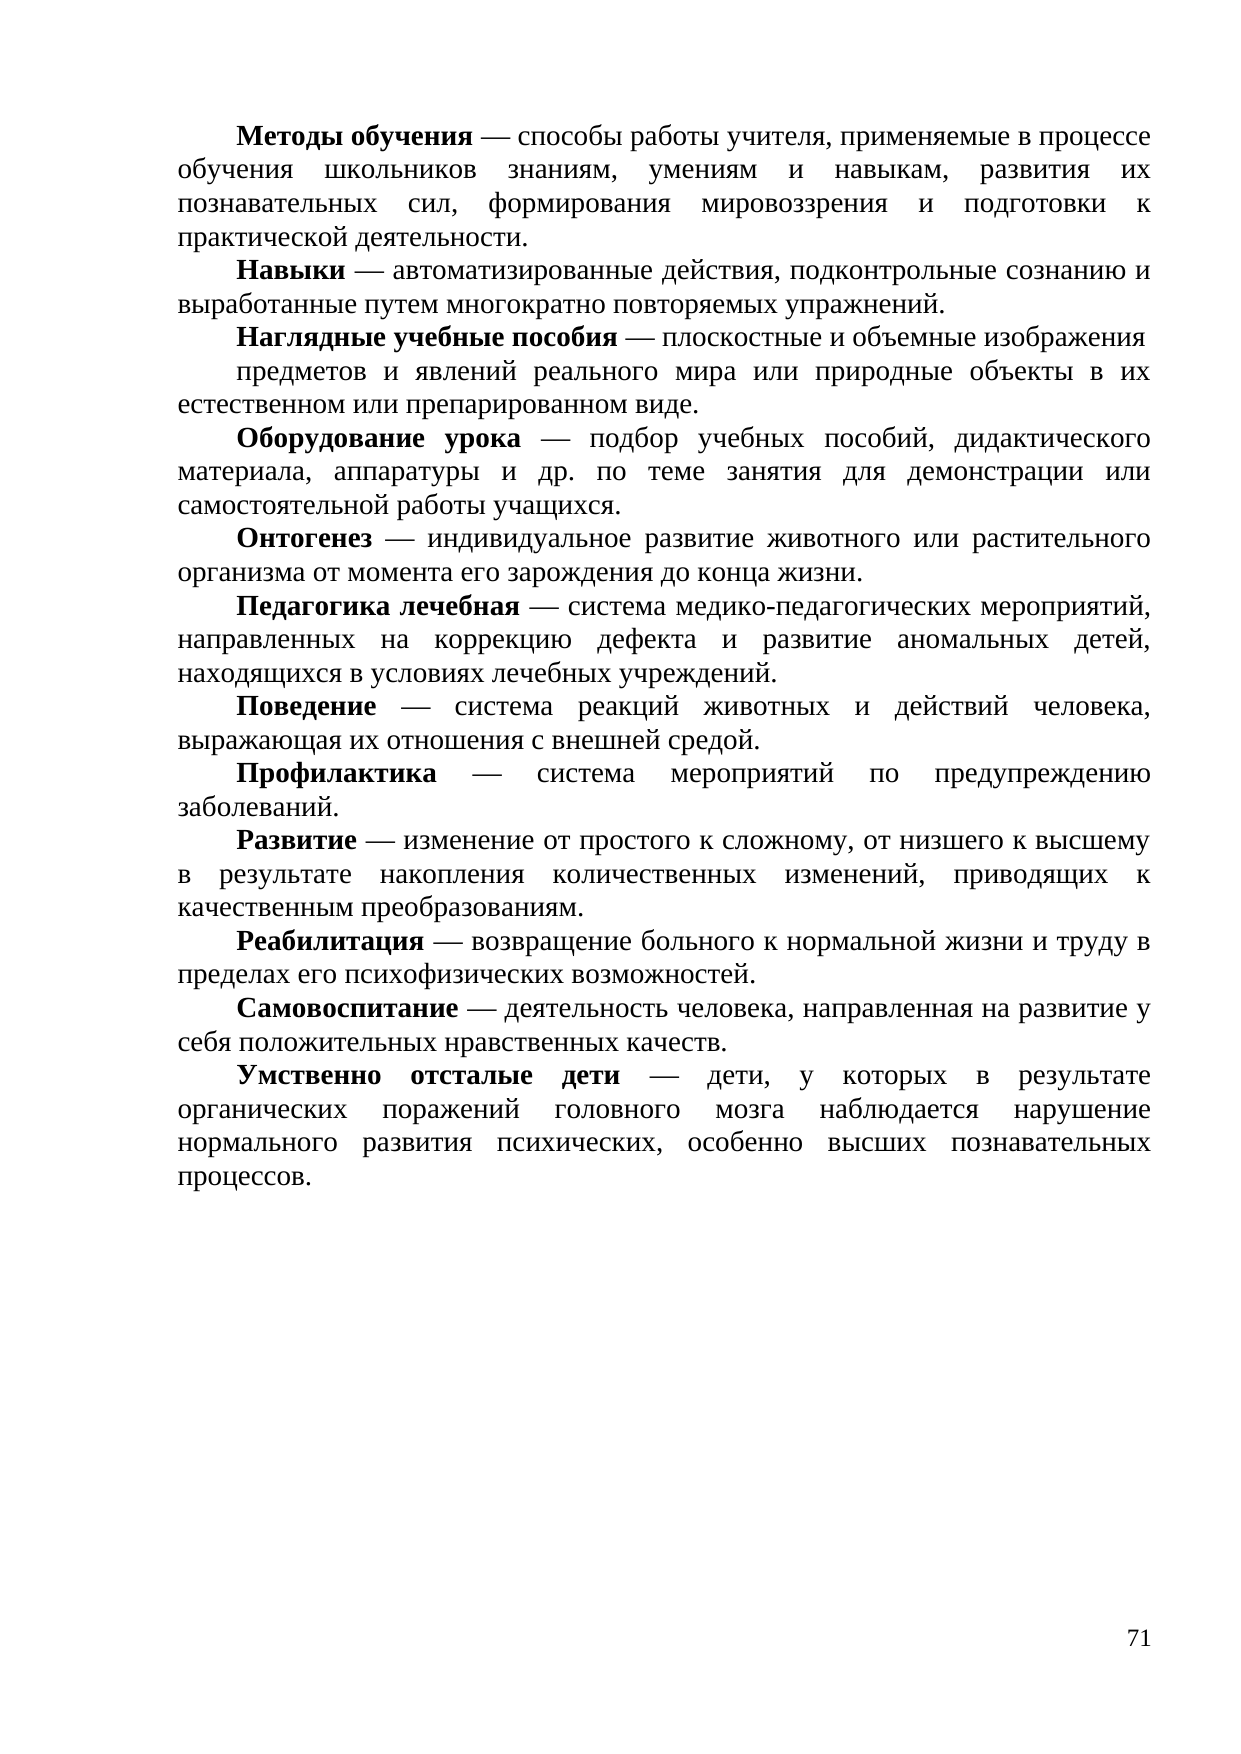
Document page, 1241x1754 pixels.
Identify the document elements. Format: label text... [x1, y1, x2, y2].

text Оборудование урока — подбор учебных пособий, дидактического материала, аппаратуры и др. по теме занятия для демонстрации или самостоятельной работы учащихся. [177, 420, 1152, 521]
text Педагогика лечебная — система медико-педагогических мероприятий, направленных на коррекцию дефекта и развитие аномальных детей, находящихся в условиях лечебных учреждений. [177, 588, 1152, 688]
text предметов и явлений реального мира или природные объекты в их естественном или препарированном виде. [177, 353, 1152, 420]
text Профилактика — система мероприятий по предупреждению заболеваний. [177, 755, 1152, 822]
text Навыки — автоматизированные действия, подконтрольные сознанию и выработанные путем многократно повторяемых упражнений. [177, 252, 1152, 319]
text Умственно отсталые дети — дети, у которых в результате органических поражений головного мозга наблюдается нарушение нормального развития психических, особенно высших познавательных процессов. [177, 1057, 1152, 1191]
text Онтогенез — индивидуальное развитие животного или растительного организма от момента его зарождения до конца жизни. [177, 521, 1152, 588]
text Методы обучения — способы работы учителя, применяемые в процессе обучения школьников знаниям, умениям и навыкам, развития их познавательных сил, формирования мировоззрения и подготовки к практической деятельности. [177, 118, 1152, 252]
text Поведение — система реакций животных и действий человека, выражающая их отношения с внешней средой. [177, 688, 1152, 755]
text Развитие — изменение от простого к сложному, от низшего к высшему в результате накопления количественных изменений, приводящих к качественным преобразованиям. [177, 822, 1152, 923]
text Реабилитация — возвращение больного к нормальной жизни и труду в пределах его психофизических возможностей. [177, 923, 1152, 990]
text Наглядные учебные пособия — плоскостные и объемные изображения [177, 319, 1152, 353]
text Самовоспитание — деятельность человека, направленная на развитие у себя положительных нравственных качеств. [177, 990, 1152, 1057]
